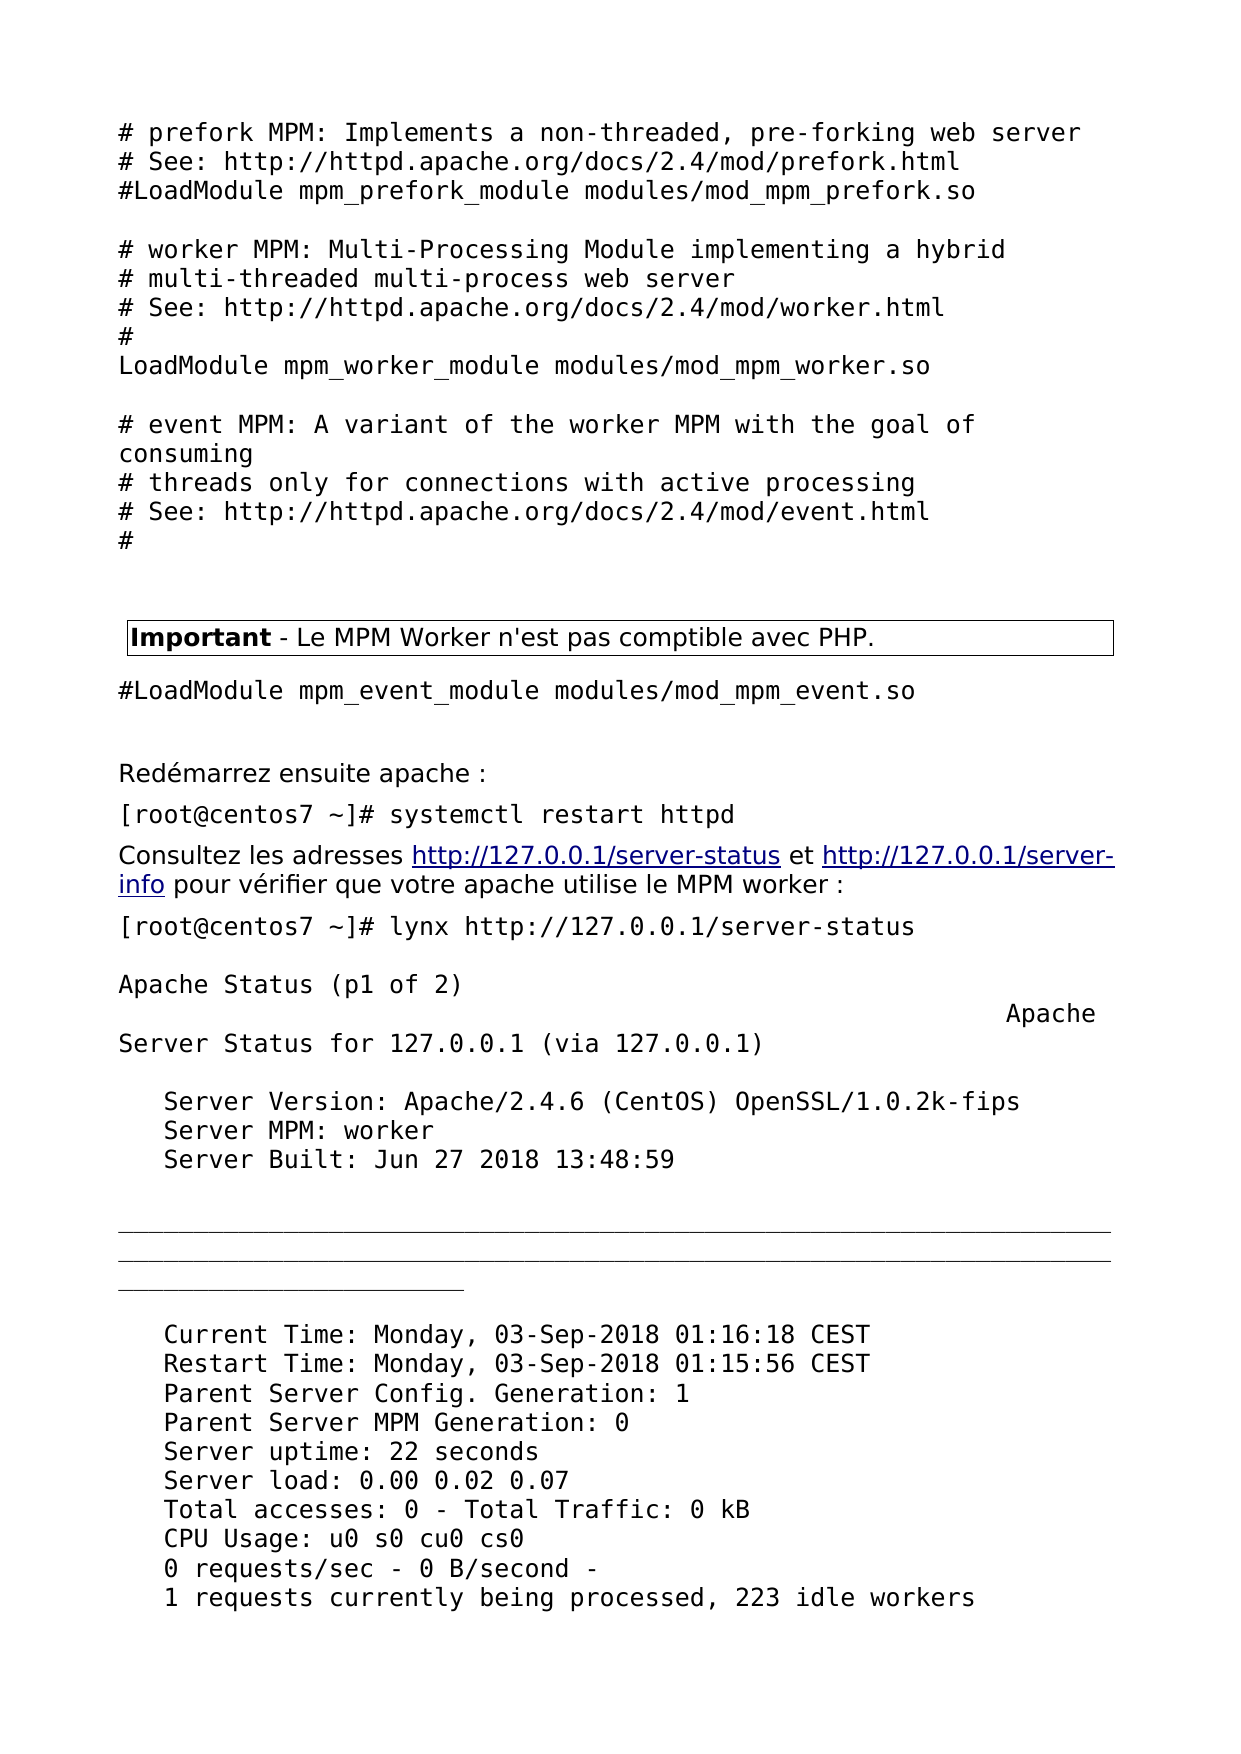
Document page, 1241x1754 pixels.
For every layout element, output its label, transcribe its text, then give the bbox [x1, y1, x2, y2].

text Redémarrez ensuite apache : [118, 759, 1122, 788]
text [root@centos7 ~]# systemctl restart httpd [118, 800, 1122, 829]
table_header Important - Le MPM Worker n'est pas comptible avec PHP. [128, 621, 1113, 655]
text Consultez les adresses http://127.0.0.1/server-status et http://127.0.0.1/server-info pour vérifier que votre apache utilise le MPM worker : [118, 841, 1122, 900]
text #LoadModule mpm_event_module modules/mod_mpm_event.so [118, 664, 1122, 705]
text [root@centos7 ~]# lynx http://127.0.0.1/server-status Apache Status (p1 of 2) Apache Server Status for 127.0.0.1 (via 127.0.0.1) Server Version: Apache/2.4.6 (CentOS) OpenSSL/1.0.2k-fips Server MPM: worker Server Built: Jun 27 2018 13:48:59 ___________________________________________________________________________________________________________________________________________________________ Current Time: Monday, 03-Sep-2018 01:16:18 CEST Restart Time: Monday, 03-Sep-2018 01:15:56 CEST Parent Server Config. Generation: 1 Parent Server MPM Generation: 0 Server uptime: 22 seconds Server load: 0.00 0.02 0.07 Total accesses: 0 - Total Traffic: 0 kB CPU Usage: u0 s0 cu0 cs0 0 requests/sec - 0 B/second - 1 requests currently being processed, 223 idle workers [118, 912, 1122, 1612]
text # prefork MPM: Implements a non-threaded, pre-forking web server # See: http://httpd.apache.org/docs/2.4/mod/prefork.html #LoadModule mpm_prefork_module modules/mod_mpm_prefork.so # worker MPM: Multi-Processing Module implementing a hybrid # multi-threaded multi-process web server # See: http://httpd.apache.org/docs/2.4/mod/worker.html # LoadModule mpm_worker_module modules/mod_mpm_worker.so # event MPM: A variant of the worker MPM with the goal of consuming # threads only for connections with active processing # See: http://httpd.apache.org/docs/2.4/mod/event.html # [118, 118, 1122, 597]
